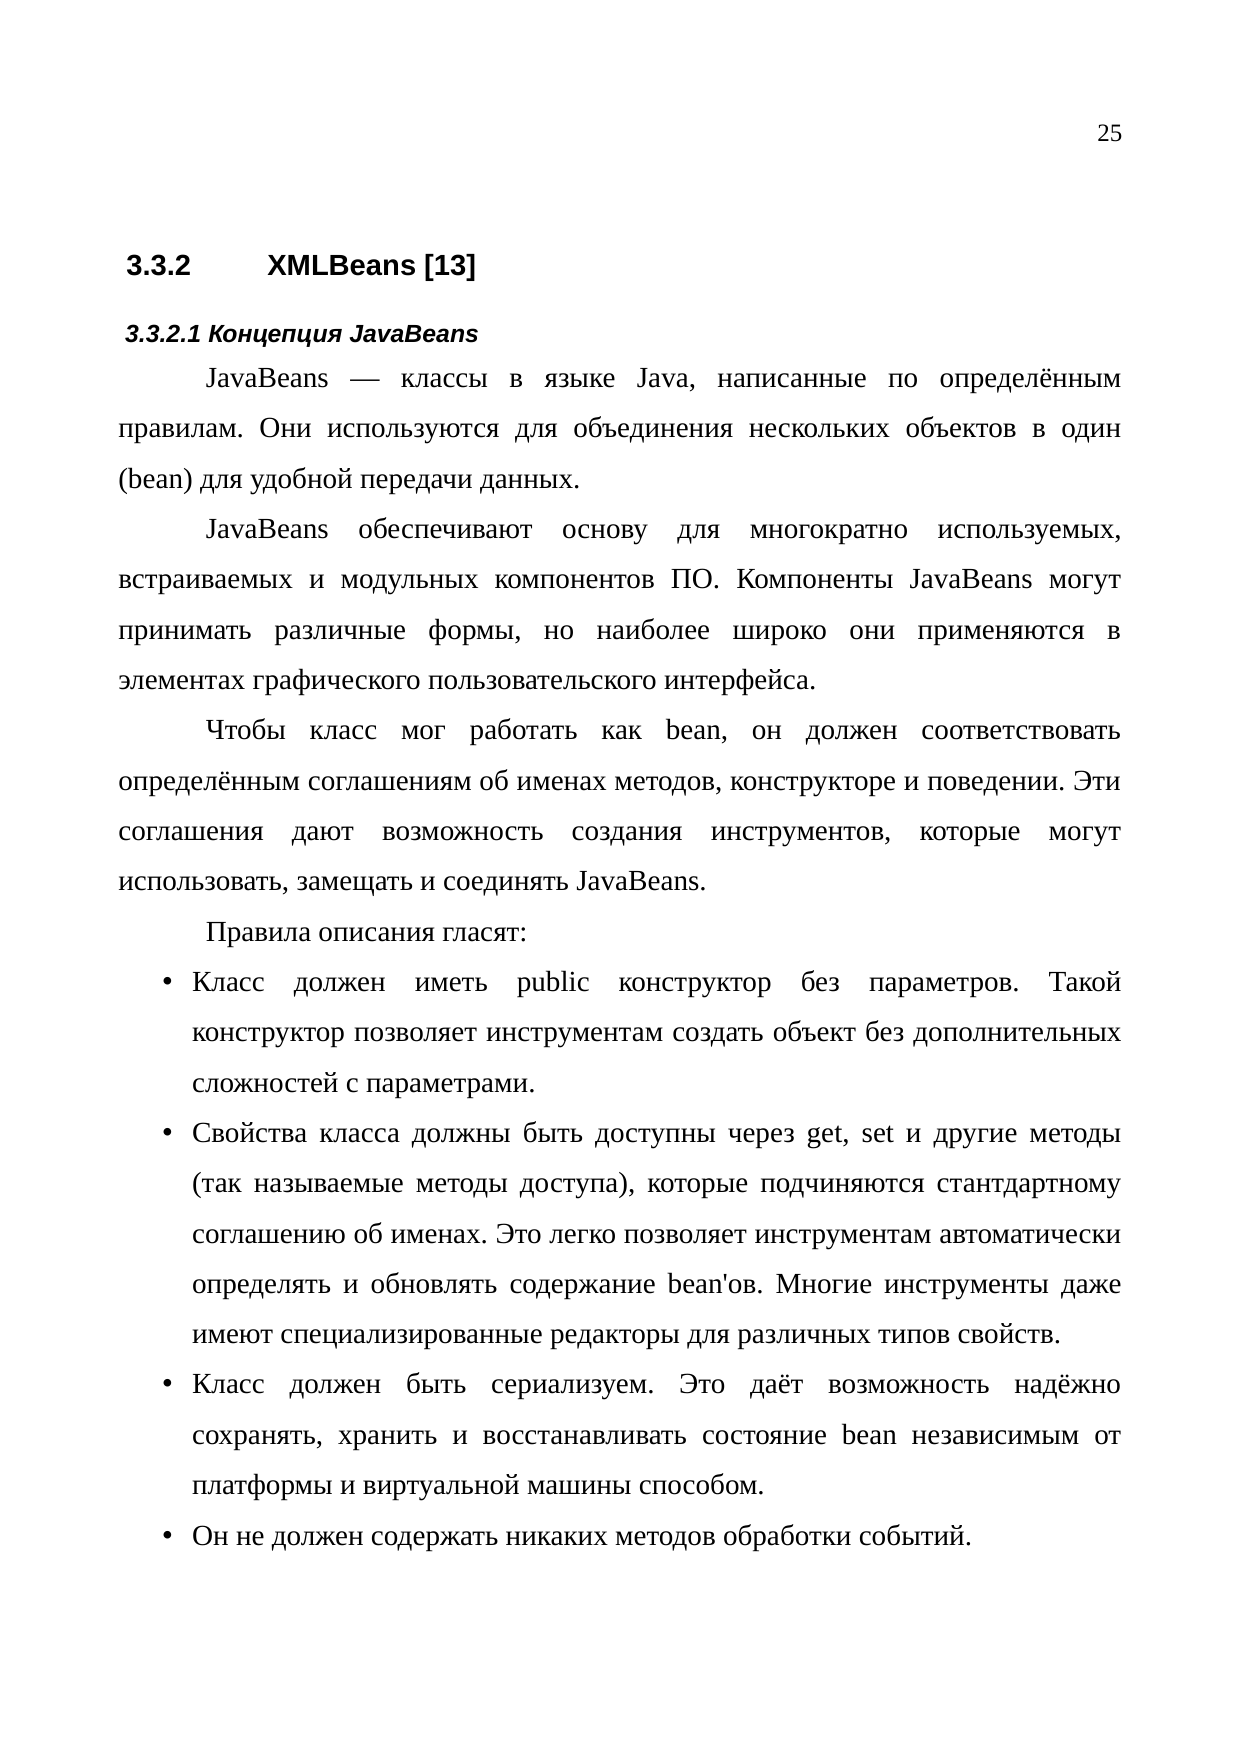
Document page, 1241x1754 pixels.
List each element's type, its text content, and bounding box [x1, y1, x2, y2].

list Свойства класса должны быть доступны через get, set и другие методы (так называемые методы доступа), которые подчиняются стантдартному соглашению об именах. Это легко позволяет инструментам автоматически определять и обновлять содержание bean'ов. Многие инструменты даже имеют специализированные редакторы для различных типов свойств. [162, 1115, 1122, 1350]
text JavaBeans — классы в языке Java, написанные по определённым правилам. Они используются для объединения нескольких объектов в один (bean) для удобной передачи данных. [118, 360, 1122, 494]
subtitle Концепция JavaBeans [118, 319, 1122, 348]
list Класс должен иметь public конструктор без параметров. Такой конструктор позволяет инструментам создать объект без дополнительных сложностей с параметрами. [162, 964, 1122, 1098]
text Чтобы класс мог работать как bean, он должен соответствовать определённым соглашениям об именах методов, конструкторе и поведении. Эти соглашения дают возможность создания инструментов, которые могут использовать, замещать и соединять JavaBeans. [118, 712, 1122, 897]
list Он не должен содержать никаких методов обработки событий. [162, 1518, 1122, 1551]
list Класс должен быть сериализуем. Это даёт возможность надёжно сохранять, хранить и восстанавливать состояние bean независимым от платформы и виртуальной машины способом. [162, 1367, 1122, 1501]
subtitle XMLBeans [13] [118, 248, 1122, 282]
text JavaBeans обеспечивают основу для многократно используемых, встраиваемых и модульных компонентов ПО. Компоненты JavaBeans могут принимать различные формы, но наиболее широко они применяются в элементах графического пользовательского интерфейса. [118, 511, 1122, 696]
text Правила описания гласят: [118, 914, 1122, 947]
